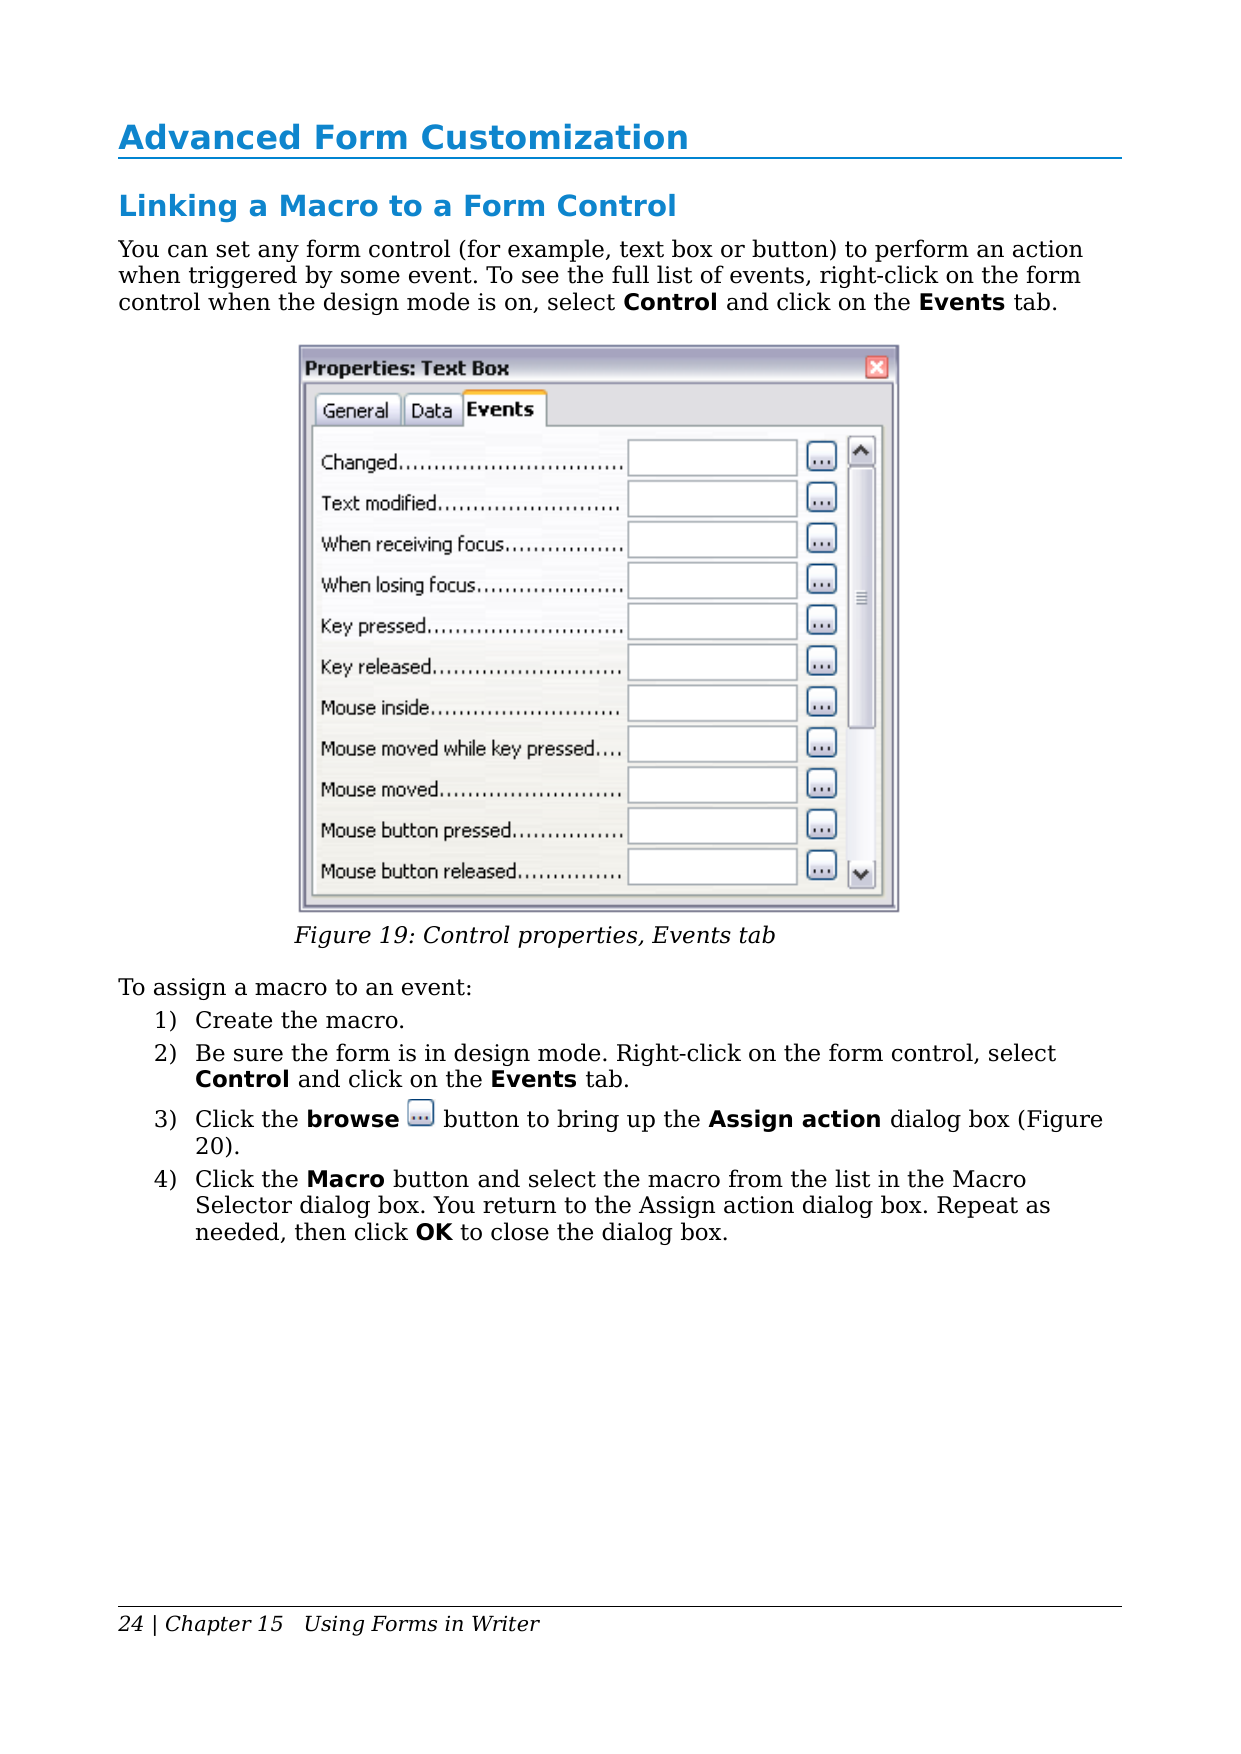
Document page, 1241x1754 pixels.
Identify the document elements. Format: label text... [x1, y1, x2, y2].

picture [407, 1099, 436, 1128]
text Figure 19: Control properties, Events tab [294, 922, 946, 948]
list Click the Macro button and select the macro from the list in the Macro Selector dialog box. You return to the Assign action dialog box. Repeat as needed, then click OK to close the dialog box. [177, 1166, 1122, 1246]
subtitle Advanced Form Customization [118, 118, 1122, 157]
text You can set any form control (for example, text box or button) to perform an action when triggered by some event. To see the full list of events, right-click on the form control when the design mode is on, select Control and click on the Events tab. [118, 236, 1122, 316]
subtitle Linking a Macro to a Form Control [118, 190, 1122, 224]
list To assign a macro to an event: [118, 974, 1122, 1001]
list Create the macro. [177, 1007, 1122, 1034]
list Be sure the form is in design mode. Right-click on the form control, select Control and click on the Events tab. [177, 1040, 1122, 1093]
picture [294, 341, 903, 916]
list Click the browse button to bring up the Assign action dialog box (Figure 20). [177, 1099, 1122, 1160]
